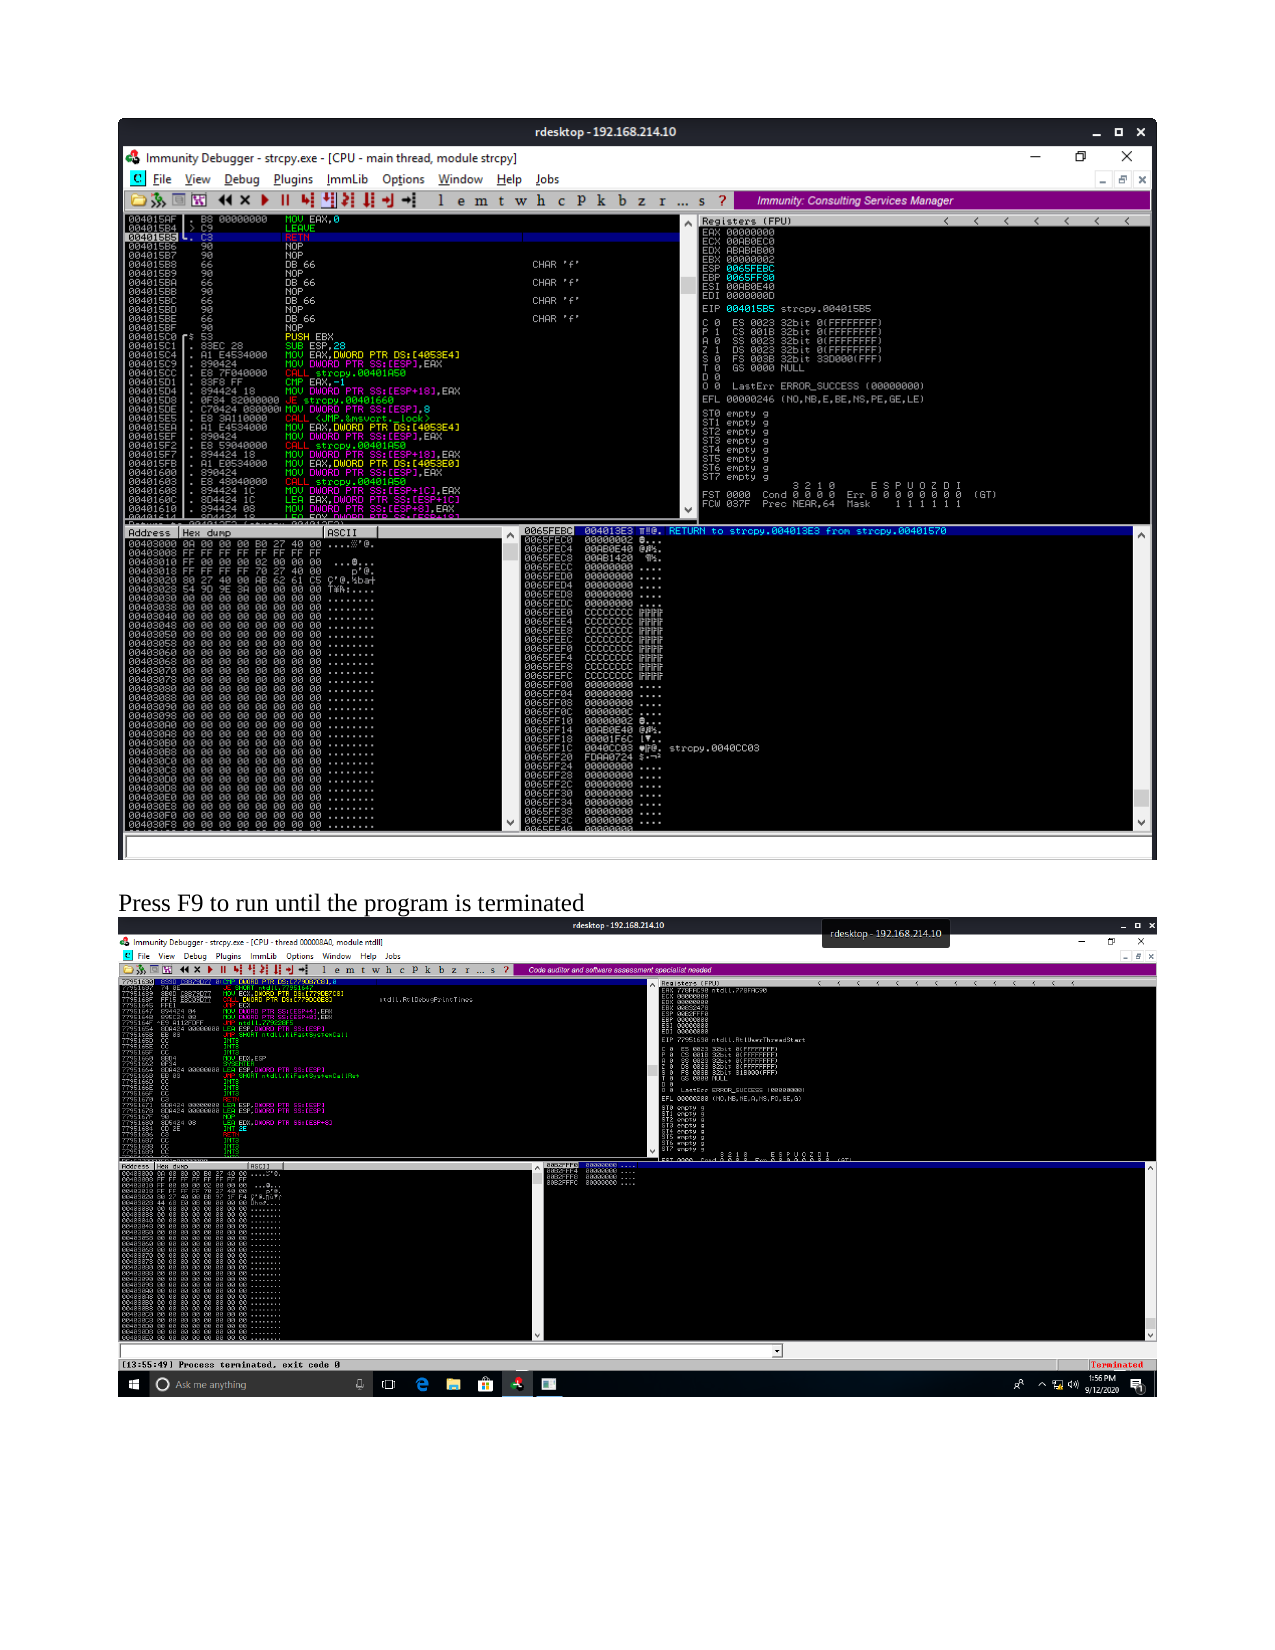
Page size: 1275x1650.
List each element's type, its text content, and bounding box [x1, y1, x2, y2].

picture [118, 118, 1157, 860]
text Press F9 to run until the program is terminated [118, 888, 1157, 917]
picture [118, 917, 1157, 1397]
